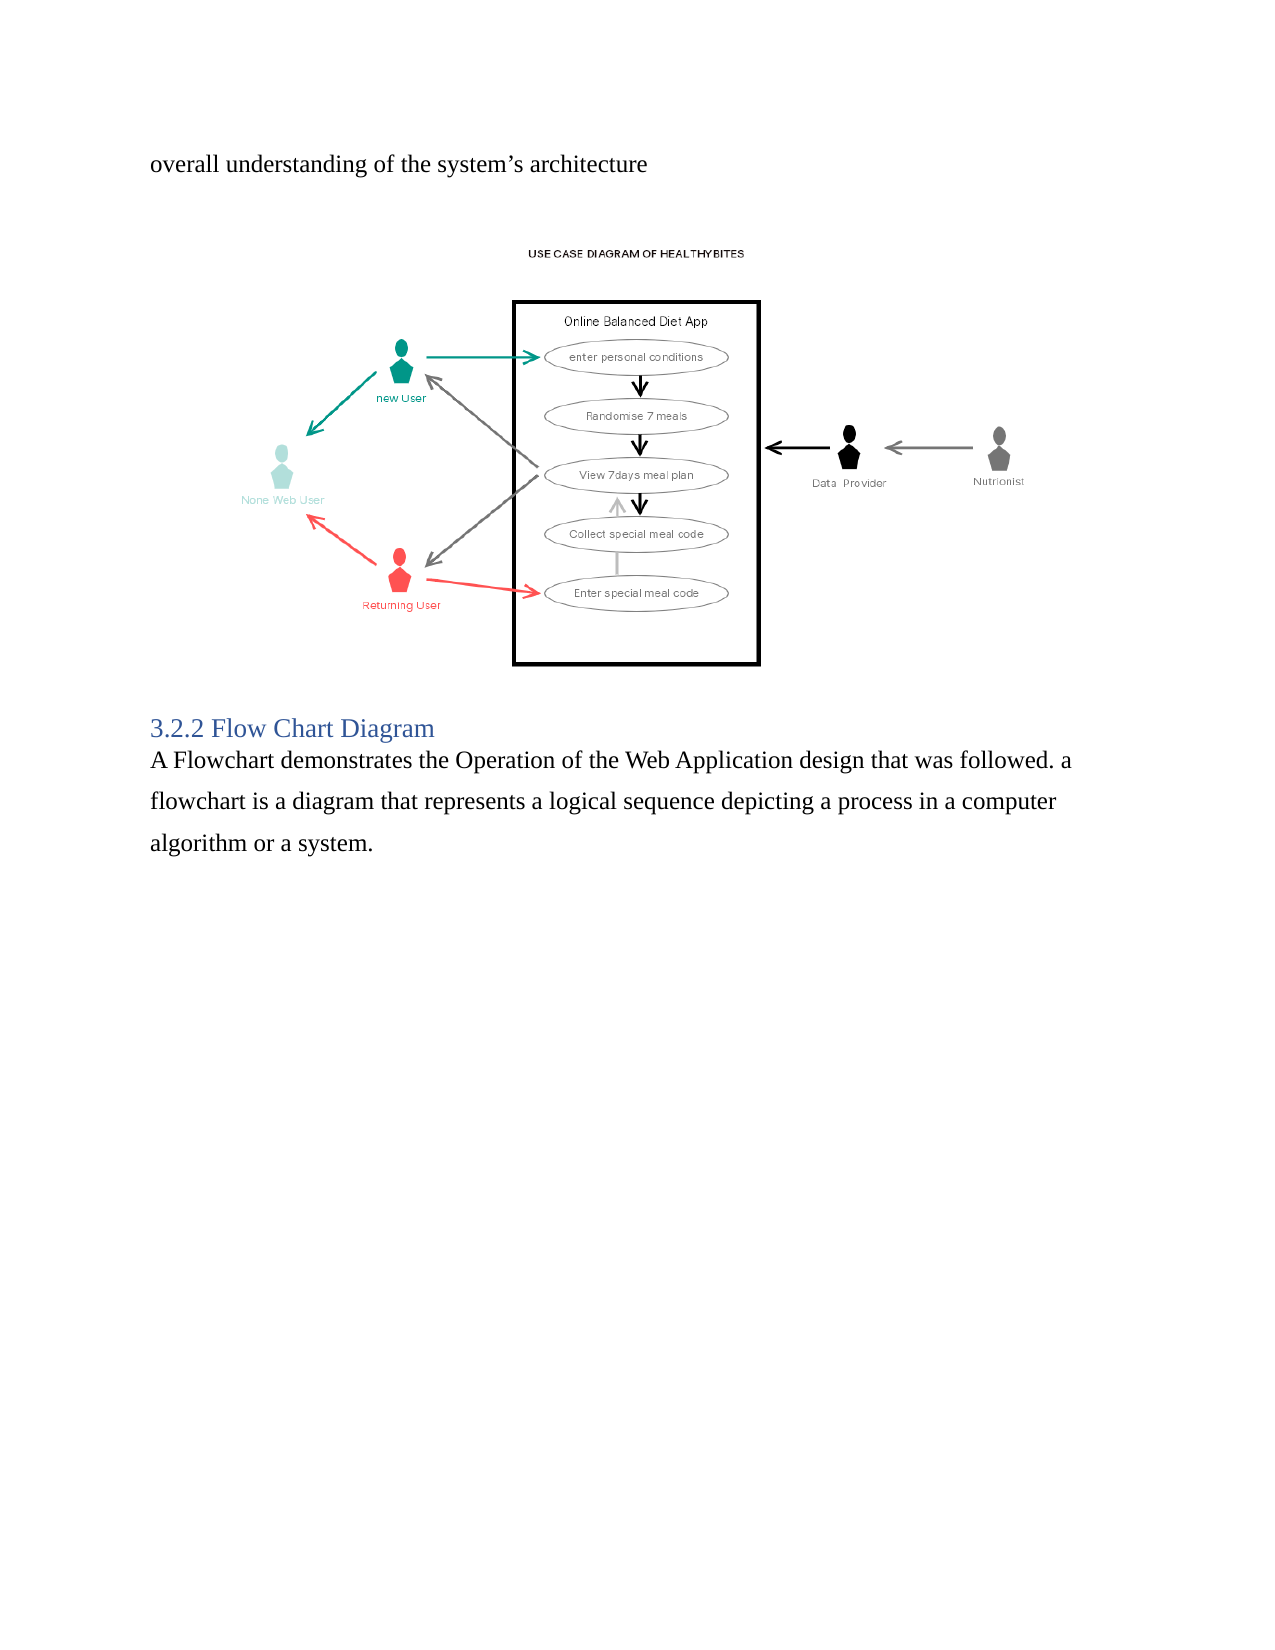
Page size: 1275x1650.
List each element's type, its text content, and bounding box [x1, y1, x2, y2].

subtitle 3.2.2 Flow Chart Diagram [150, 711, 1125, 743]
picture [148, 184, 1124, 711]
list overall understanding of the system’s architecture [150, 150, 1125, 178]
list A Flowchart demonstrates the Operation of the Web Application design that was followed. a flowchart is a diagram that represents a logical sequence depicting a process in a computer algorithm or a system. [150, 746, 1125, 857]
